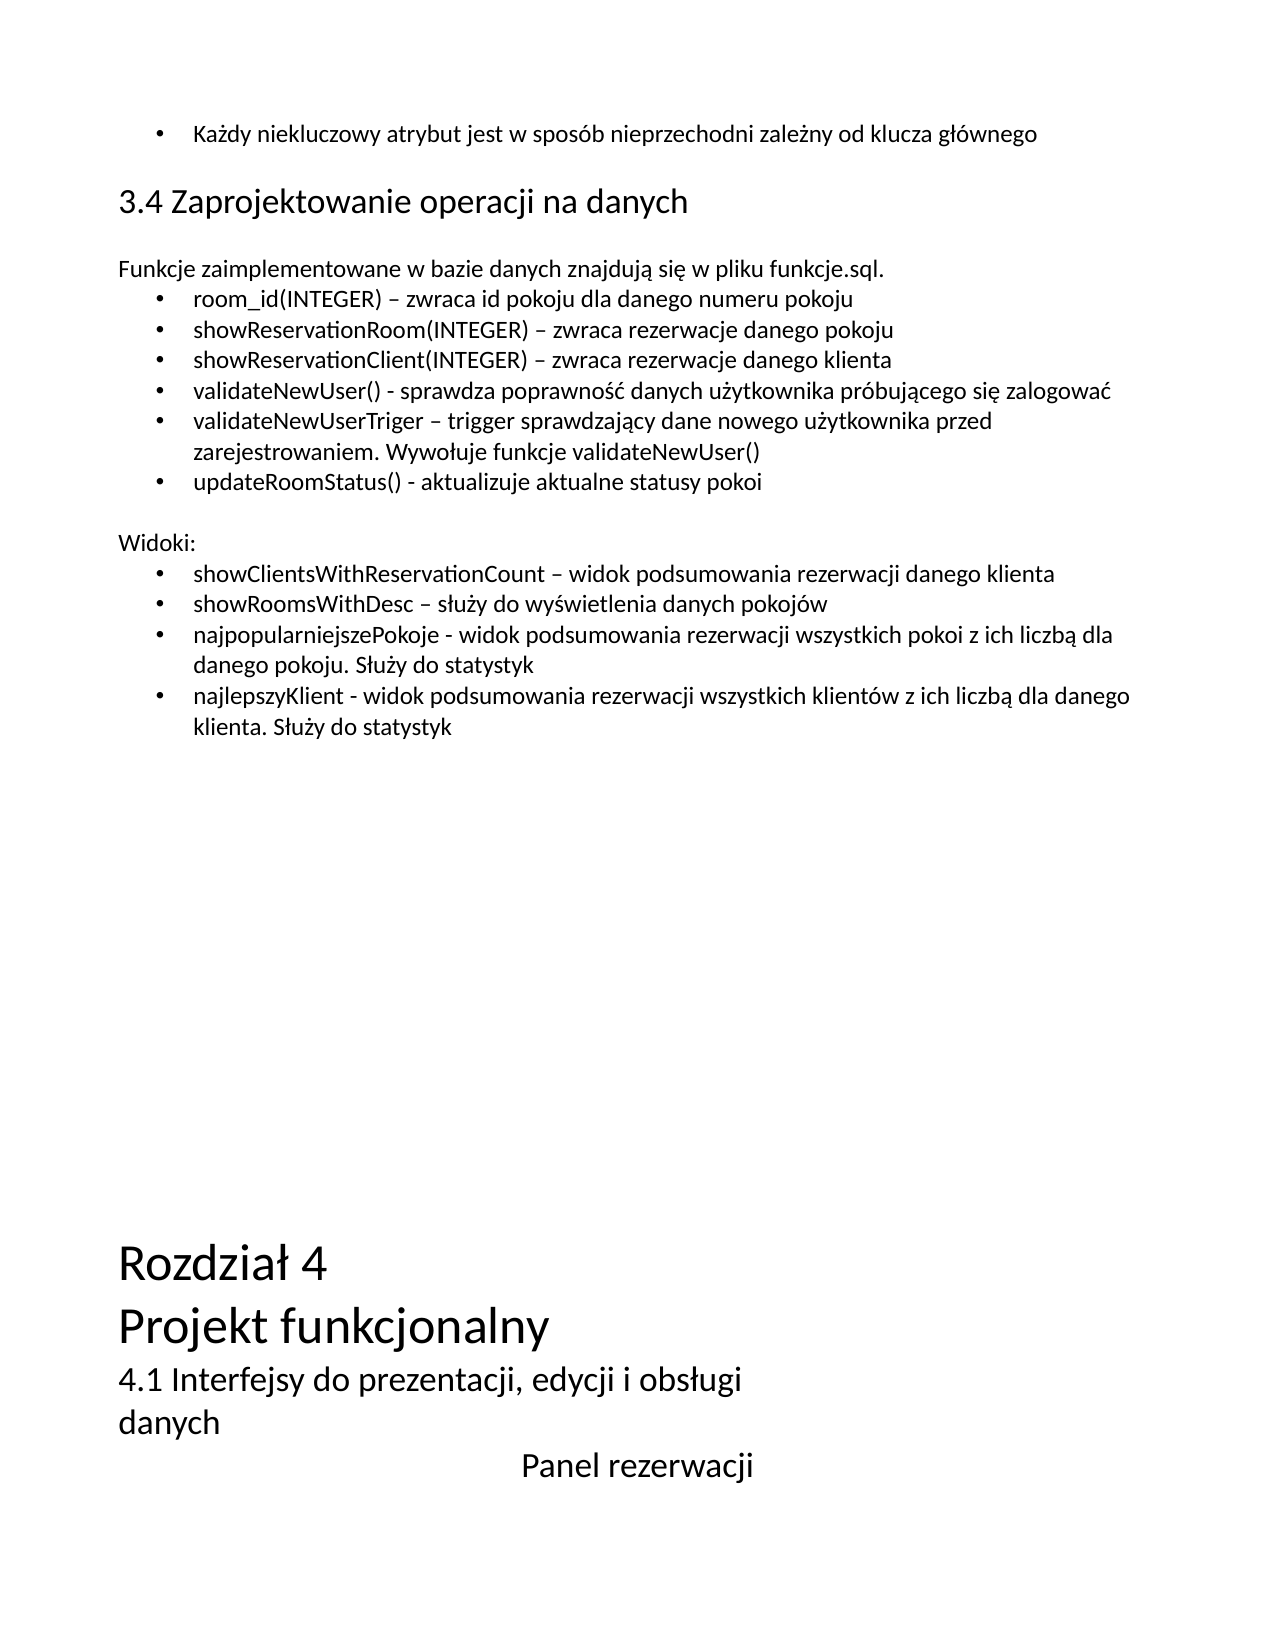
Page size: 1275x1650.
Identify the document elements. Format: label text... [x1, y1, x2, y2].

list showRoomsWithDesc – służy do wyświetlenia danych pokojów [156, 589, 1157, 619]
text 4.1 Interfejsy do prezentacji, edycji i obsługi [118, 1357, 1157, 1400]
list showReservationClient(INTEGER) – zwraca rezerwacje danego klienta [156, 344, 1157, 375]
list updateRoomStatus() - aktualizuje aktualne statusy pokoi [156, 467, 1157, 497]
text Widoki: [118, 528, 1157, 558]
list validateNewUserTriger – trigger sprawdzający dane nowego użytkownika przed zarejestrowaniem. Wywołuje funkcje validateNewUser() [156, 406, 1157, 467]
text danych [118, 1400, 1157, 1443]
text Panel rezerwacji [118, 1443, 1157, 1486]
text Rozdział 4 [118, 1229, 1157, 1293]
list showReservationRoom(INTEGER) – zwraca rezerwacje danego pokoju [156, 314, 1157, 344]
text Projekt funkcjonalny [118, 1293, 1157, 1357]
list showClientsWithReservationCount – widok podsumowania rezerwacji danego klienta [156, 558, 1157, 589]
list najpopularniejszePokoje - widok podsumowania rezerwacji wszystkich pokoi z ich liczbą dla danego pokoju. Służy do statystyk [156, 619, 1157, 680]
text 3.4 Zaprojektowanie operacji na danych [118, 179, 1157, 222]
text Funkcje zaimplementowane w bazie danych znajdują się w pliku funkcje.sql. [118, 253, 1157, 283]
list room_id(INTEGER) – zwraca id pokoju dla danego numeru pokoju [156, 283, 1157, 314]
list najlepszyKlient - widok podsumowania rezerwacji wszystkich klientów z ich liczbą dla danego klienta. Służy do statystyk [156, 680, 1157, 741]
list validateNewUser() - sprawdza poprawność danych użytkownika próbującego się zalogować [156, 375, 1157, 406]
list Każdy niekluczowy atrybut jest w sposób nieprzechodni zależny od klucza głównego [156, 118, 1157, 149]
